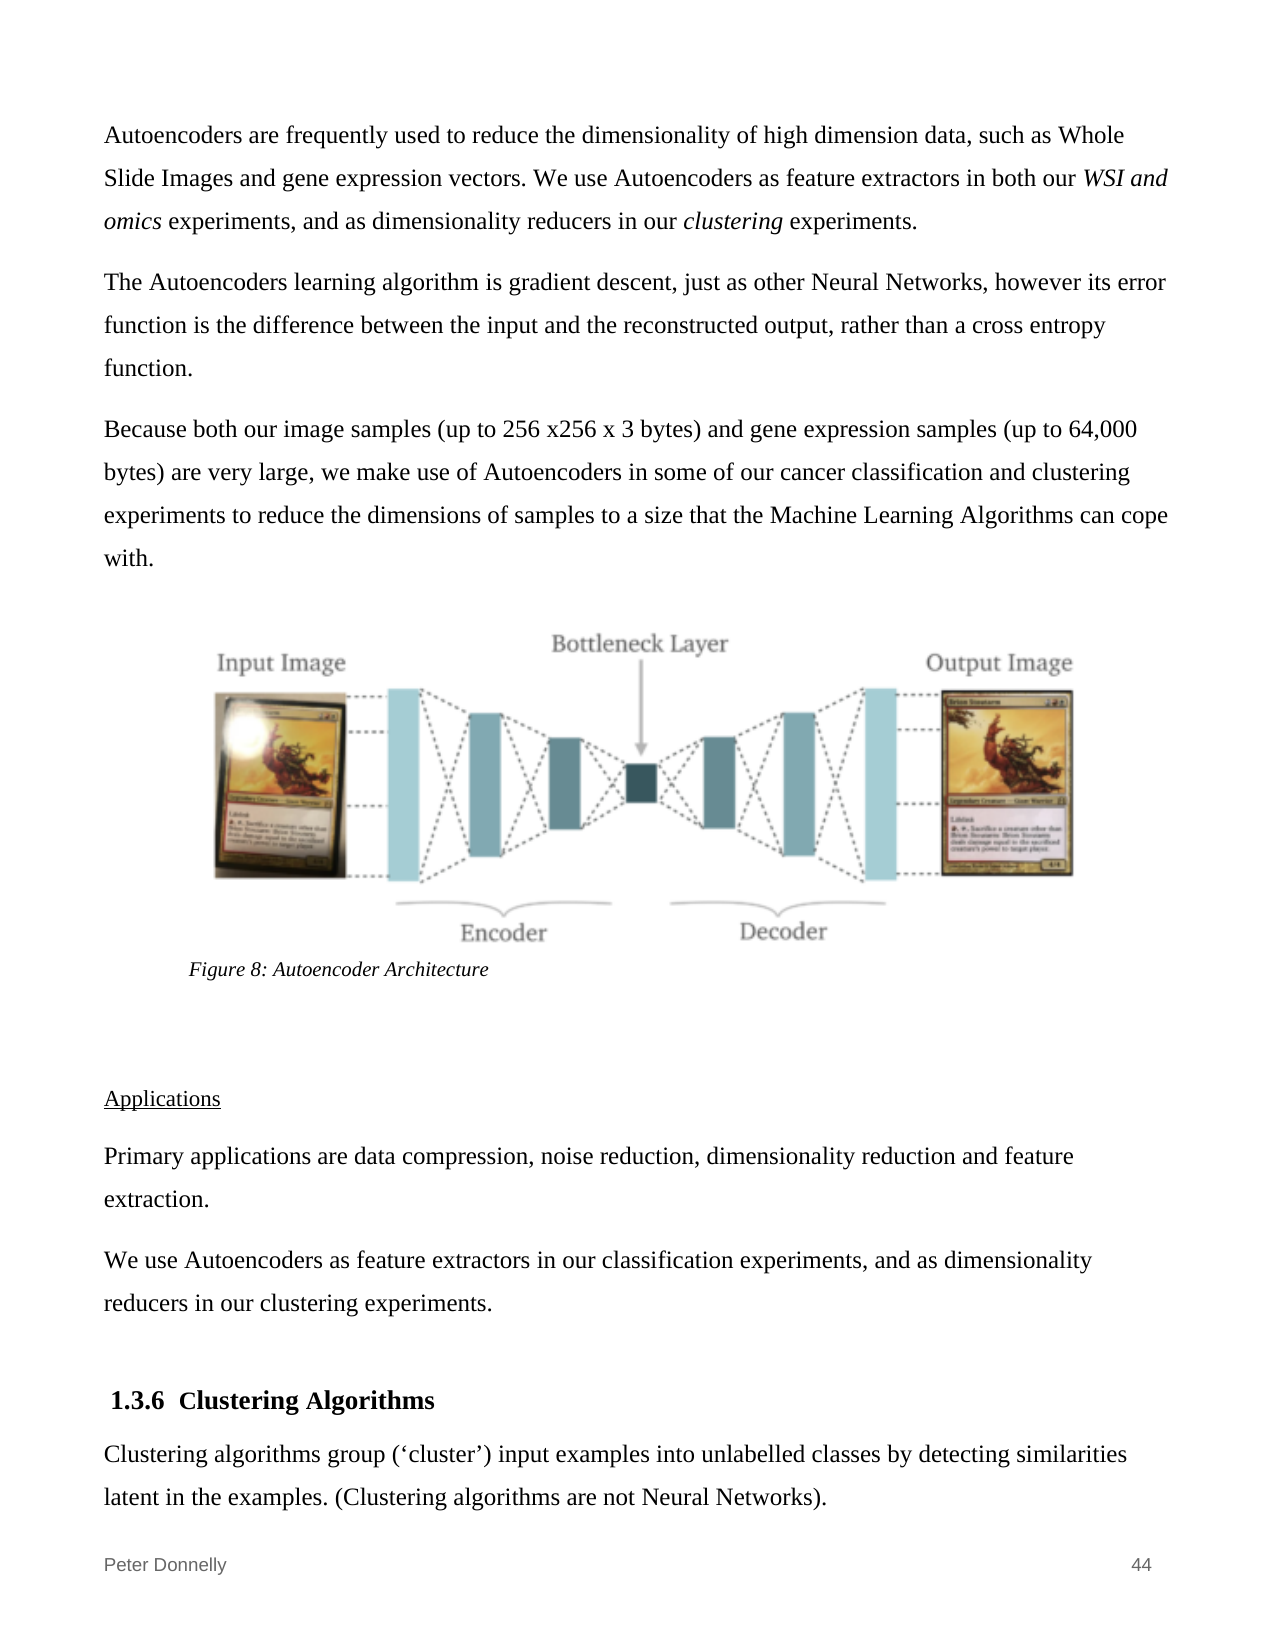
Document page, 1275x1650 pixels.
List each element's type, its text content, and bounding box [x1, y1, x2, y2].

text Figure 8: Autoencoder Architecture [188, 958, 1102, 981]
picture [188, 623, 1103, 958]
subtitle Applications [86, 1085, 1181, 1111]
text Clustering algorithms group (‘cluster’) input examples into unlabelled classes by detecting similarities latent in the examples. (Clustering algorithms are not Neural Networks). [103, 1439, 1181, 1511]
text Primary applications are data compression, noise reduction, dimensionality reduction and feature extraction. [103, 1141, 1181, 1213]
text The Autoencoders learning algorithm is gradient descent, just as other Neural Networks, however its error function is the difference between the input and the reconstructed output, rather than a cross entropy function. [103, 267, 1181, 382]
text Autoencoders are frequently used to reduce the dimensionality of high dimension data, such as Whole Slide Images and gene expression vectors. We use Autoencoders as feature extractors in both our WSI and omics experiments, and as dimensionality reducers in our clustering experiments. [103, 120, 1181, 235]
text We use Autoencoders as feature extractors in our classification experiments, and as dimensionality reducers in our clustering experiments. [103, 1245, 1181, 1317]
text Because both our image samples (up to 256 x256 x 3 bytes) and gene expression samples (up to 64,000 bytes) are very large, we make use of Autoencoders in some of our cancer classification and clustering experiments to reduce the dimensions of samples to a size that the Machine Learning Algorithms can cope with. [103, 414, 1181, 572]
subtitle Clustering Algorithms [103, 1384, 1181, 1415]
